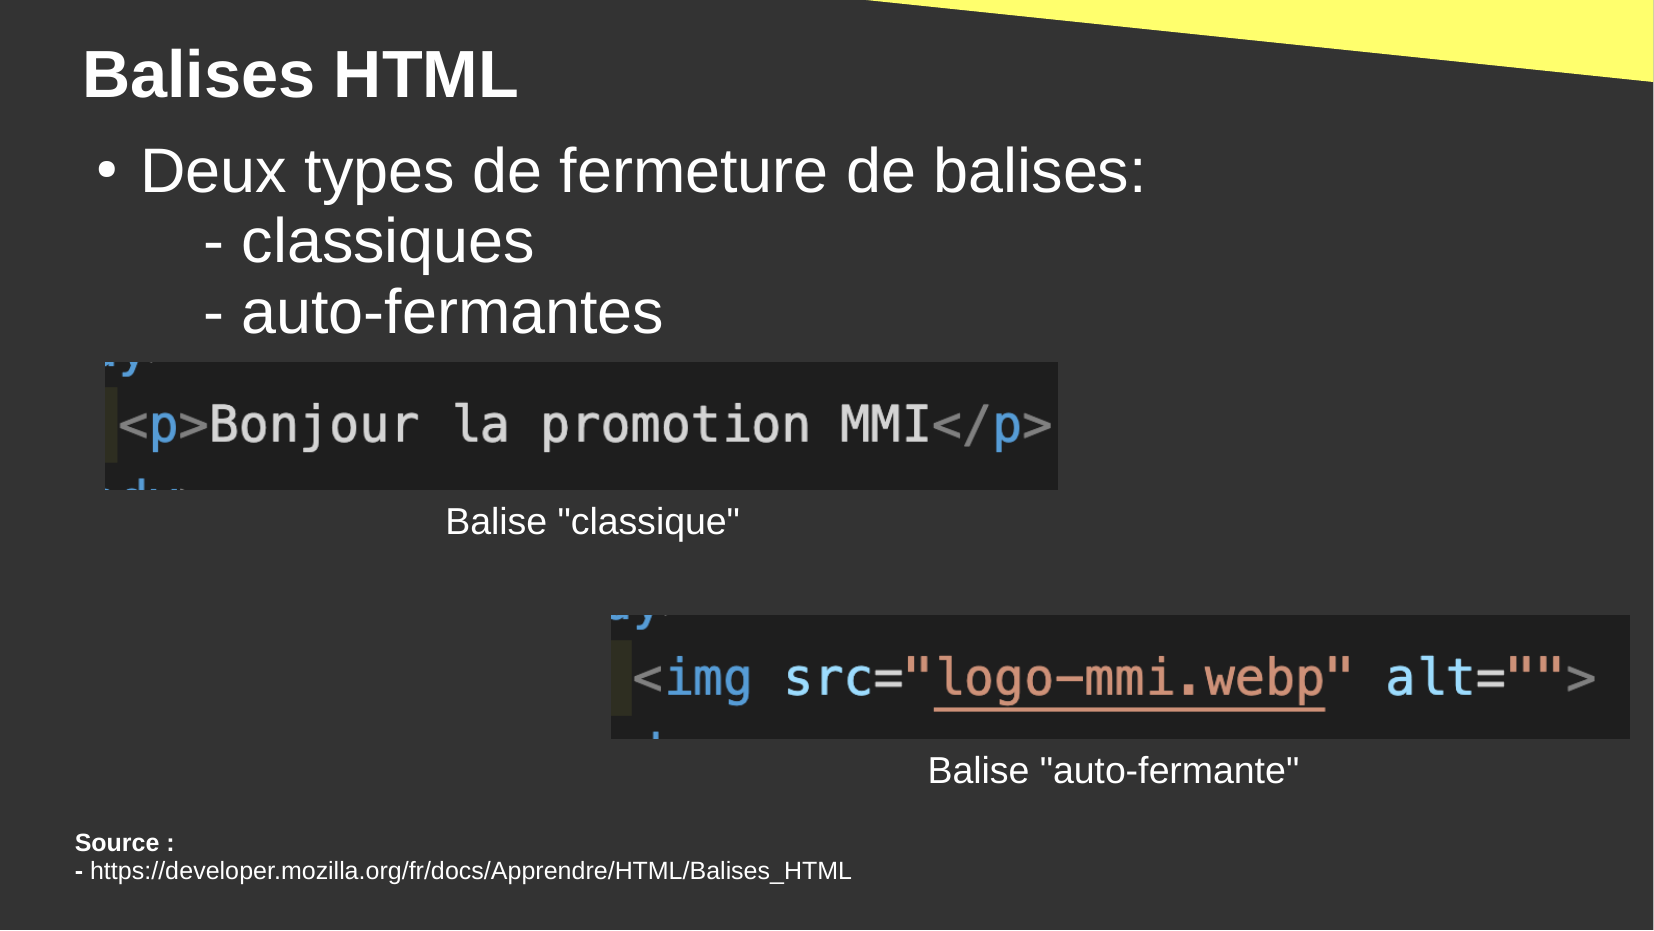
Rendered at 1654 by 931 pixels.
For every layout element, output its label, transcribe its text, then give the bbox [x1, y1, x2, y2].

text_box Source : - https://developer.mozilla.org/fr/docs/Apprendre/HTML/Balises_HTML [59, 821, 1546, 906]
title Balises HTML [82, 37, 1571, 114]
text_box Balise "classique" [398, 493, 787, 573]
picture [611, 615, 1630, 739]
text_box [866, 0, 1654, 83]
text_box Balise "auto-fermante" [878, 741, 1349, 799]
list Deux types de fermeture de balises: - classiques - auto-fermantes [80, 135, 1569, 349]
picture [105, 362, 1058, 490]
